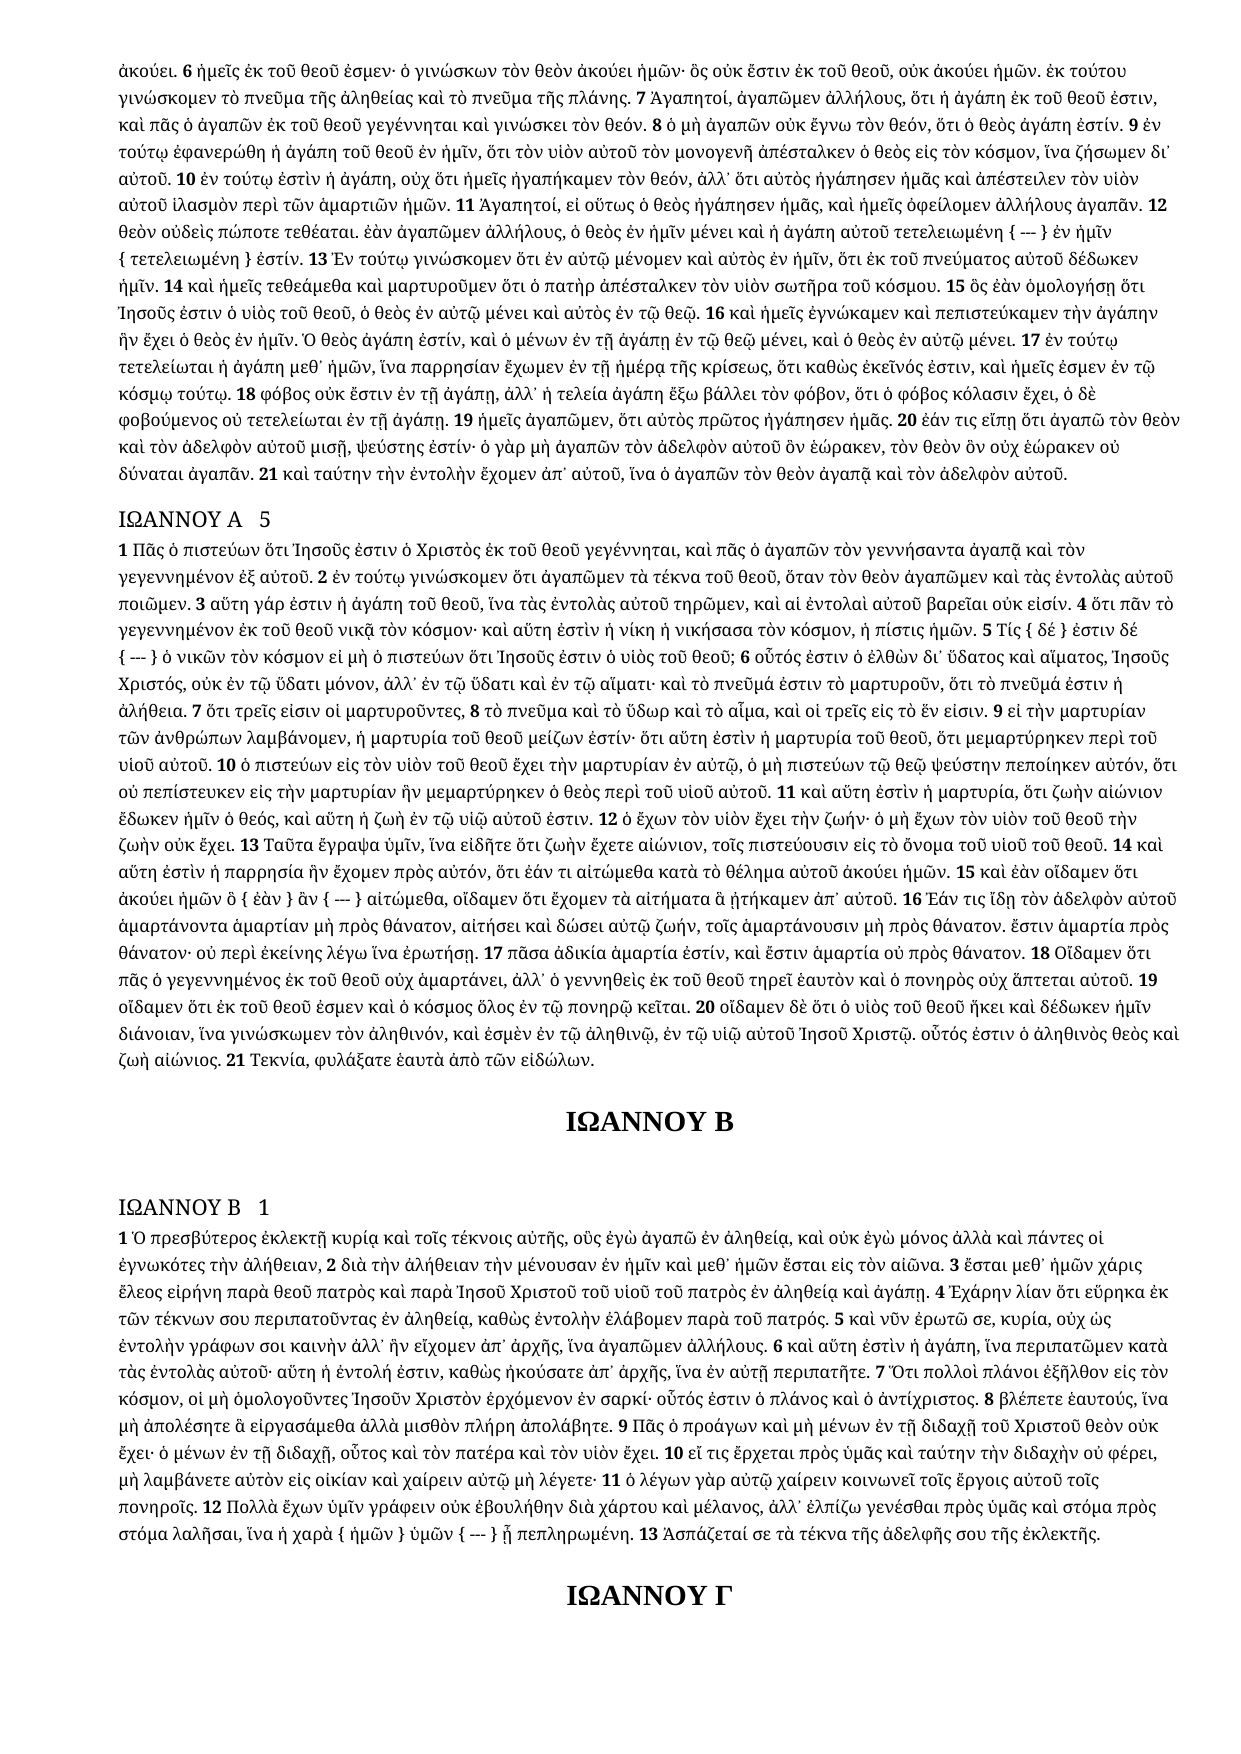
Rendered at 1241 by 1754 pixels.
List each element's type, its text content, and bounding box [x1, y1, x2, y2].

subtitle ΙΩΑΝΝΟΥ Β [118, 1104, 1181, 1138]
text ΙΩΑΝΝΟΥ Α 5 [118, 504, 1181, 533]
text 1 Πᾶς ὁ πιστεύων ὅτι Ἰησοῦς ἐστιν ὁ Χριστὸς ἐκ τοῦ θεοῦ γεγέννηται, καὶ πᾶς ὁ ἀγαπῶν τὸν γεννήσαντα ἀγαπᾷ καὶ τὸν γεγεννημένον ἐξ αὐτοῦ. 2 ἐν τούτῳ γινώσκομεν ὅτι ἀγαπῶμεν τὰ τέκνα τοῦ θεοῦ, ὅταν τὸν θεὸν ἀγαπῶμεν καὶ τὰς ἐντολὰς αὐτοῦ ποιῶμεν. 3 αὕτη γάρ ἐστιν ἡ ἀγάπη τοῦ θεοῦ, ἵνα τὰς ἐντολὰς αὐτοῦ τηρῶμεν, καὶ αἱ ἐντολαὶ αὐτοῦ βαρεῖαι οὐκ εἰσίν. 4 ὅτι πᾶν τὸ γεγεννημένον ἐκ τοῦ θεοῦ νικᾷ τὸν κόσμον· καὶ αὕτη ἐστὶν ἡ νίκη ἡ νικήσασα τὸν κόσμον, ἡ πίστις ἡμῶν. 5 Τίς { δέ } ἐστιν δέ { --- } ὁ νικῶν τὸν κόσμον εἰ μὴ ὁ πιστεύων ὅτι Ἰησοῦς ἐστιν ὁ υἱὸς τοῦ θεοῦ; 6 οὗτός ἐστιν ὁ ἐλθὼν δι᾽ ὕδατος καὶ αἵματος, Ἰησοῦς Χριστός, οὐκ ἐν τῷ ὕδατι μόνον, ἀλλ᾽ ἐν τῷ ὕδατι καὶ ἐν τῷ αἵματι· καὶ τὸ πνεῦμά ἐστιν τὸ μαρτυροῦν, ὅτι τὸ πνεῦμά ἐστιν ἡ ἀλήθεια. 7 ὅτι τρεῖς εἰσιν οἱ μαρτυροῦντες, 8 τὸ πνεῦμα καὶ τὸ ὕδωρ καὶ τὸ αἷμα, καὶ οἱ τρεῖς εἰς τὸ ἕν εἰσιν. 9 εἰ τὴν μαρτυρίαν τῶν ἀνθρώπων λαμβάνομεν, ἡ μαρτυρία τοῦ θεοῦ μείζων ἐστίν· ὅτι αὕτη ἐστὶν ἡ μαρτυρία τοῦ θεοῦ, ὅτι μεμαρτύρηκεν περὶ τοῦ υἱοῦ αὐτοῦ. 10 ὁ πιστεύων εἰς τὸν υἱὸν τοῦ θεοῦ ἔχει τὴν μαρτυρίαν ἐν αὐτῷ, ὁ μὴ πιστεύων τῷ θεῷ ψεύστην πεποίηκεν αὐτόν, ὅτι οὐ πεπίστευκεν εἰς τὴν μαρτυρίαν ἣν μεμαρτύρηκεν ὁ θεὸς περὶ τοῦ υἱοῦ αὐτοῦ. 11 καὶ αὕτη ἐστὶν ἡ μαρτυρία, ὅτι ζωὴν αἰώνιον ἔδωκεν ἡμῖν ὁ θεός, καὶ αὕτη ἡ ζωὴ ἐν τῷ υἱῷ αὐτοῦ ἐστιν. 12 ὁ ἔχων τὸν υἱὸν ἔχει τὴν ζωήν· ὁ μὴ ἔχων τὸν υἱὸν τοῦ θεοῦ τὴν ζωὴν οὐκ ἔχει. 13 Ταῦτα ἔγραψα ὑμῖν, ἵνα εἰδῆτε ὅτι ζωὴν ἔχετε αἰώνιον, τοῖς πιστεύουσιν εἰς τὸ ὄνομα τοῦ υἱοῦ τοῦ θεοῦ. 14 καὶ αὕτη ἐστὶν ἡ παρρησία ἣν ἔχομεν πρὸς αὐτόν, ὅτι ἐάν τι αἰτώμεθα κατὰ τὸ θέλημα αὐτοῦ ἀκούει ἡμῶν. 15 καὶ ἐὰν οἴδαμεν ὅτι ἀκούει ἡμῶν ὃ { ἐὰν } ἂν { --- } αἰτώμεθα, οἴδαμεν ὅτι ἔχομεν τὰ αἰτήματα ἃ ᾐτήκαμεν ἀπ᾽ αὐτοῦ. 16 Ἐάν τις ἴδῃ τὸν ἀδελφὸν αὐτοῦ ἁμαρτάνοντα ἁμαρτίαν μὴ πρὸς θάνατον, αἰτήσει καὶ δώσει αὐτῷ ζωήν, τοῖς ἁμαρτάνουσιν μὴ πρὸς θάνατον. ἔστιν ἁμαρτία πρὸς θάνατον· οὐ περὶ ἐκείνης λέγω ἵνα ἐρωτήσῃ. 17 πᾶσα ἀδικία ἁμαρτία ἐστίν, καὶ ἔστιν ἁμαρτία οὐ πρὸς θάνατον. 18 Οἴδαμεν ὅτι πᾶς ὁ γεγεννημένος ἐκ τοῦ θεοῦ οὐχ ἁμαρτάνει, ἀλλ᾽ ὁ γεννηθεὶς ἐκ τοῦ θεοῦ τηρεῖ ἑαυτὸν καὶ ὁ πονηρὸς οὐχ ἅπτεται αὐτοῦ. 19 οἴδαμεν ὅτι ἐκ τοῦ θεοῦ ἐσμεν καὶ ὁ κόσμος ὅλος ἐν τῷ πονηρῷ κεῖται. 20 οἴδαμεν δὲ ὅτι ὁ υἱὸς τοῦ θεοῦ ἥκει καὶ δέδωκεν ἡμῖν διάνοιαν, ἵνα γινώσκωμεν τὸν ἀληθινόν, καὶ ἐσμὲν ἐν τῷ ἀληθινῷ, ἐν τῷ υἱῷ αὐτοῦ Ἰησοῦ Χριστῷ. οὗτός ἐστιν ὁ ἀληθινὸς θεὸς καὶ ζωὴ αἰώνιος. 21 Τεκνία, φυλάξατε ἑαυτὰ ἀπὸ τῶν εἰδώλων. [118, 538, 1181, 1072]
text ΙΩΑΝΝΟΥ Β 1 [118, 1192, 1181, 1222]
text 1 Ὁ πρεσβύτερος ἐκλεκτῇ κυρίᾳ καὶ τοῖς τέκνοις αὐτῆς, οὓς ἐγὼ ἀγαπῶ ἐν ἀληθείᾳ, καὶ οὐκ ἐγὼ μόνος ἀλλὰ καὶ πάντες οἱ ἐγνωκότες τὴν ἀλήθειαν, 2 διὰ τὴν ἀλήθειαν τὴν μένουσαν ἐν ἡμῖν καὶ μεθ᾽ ἡμῶν ἔσται εἰς τὸν αἰῶνα. 3 ἔσται μεθ᾽ ἡμῶν χάρις ἔλεος εἰρήνη παρὰ θεοῦ πατρὸς καὶ παρὰ Ἰησοῦ Χριστοῦ τοῦ υἱοῦ τοῦ πατρὸς ἐν ἀληθείᾳ καὶ ἀγάπῃ. 4 Ἐχάρην λίαν ὅτι εὕρηκα ἐκ τῶν τέκνων σου περιπατοῦντας ἐν ἀληθείᾳ, καθὼς ἐντολὴν ἐλάβομεν παρὰ τοῦ πατρός. 5 καὶ νῦν ἐρωτῶ σε, κυρία, οὐχ ὡς ἐντολὴν γράφων σοι καινὴν ἀλλ᾽ ἣν εἴχομεν ἀπ᾽ ἀρχῆς, ἵνα ἀγαπῶμεν ἀλλήλους. 6 καὶ αὕτη ἐστὶν ἡ ἀγάπη, ἵνα περιπατῶμεν κατὰ τὰς ἐντολὰς αὐτοῦ· αὕτη ἡ ἐντολή ἐστιν, καθὼς ἠκούσατε ἀπ᾽ ἀρχῆς, ἵνα ἐν αὐτῇ περιπατῆτε. 7 Ὅτι πολλοὶ πλάνοι ἐξῆλθον εἰς τὸν κόσμον, οἱ μὴ ὁμολογοῦντες Ἰησοῦν Χριστὸν ἐρχόμενον ἐν σαρκί· οὗτός ἐστιν ὁ πλάνος καὶ ὁ ἀντίχριστος. 8 βλέπετε ἑαυτούς, ἵνα μὴ ἀπολέσητε ἃ εἰργασάμεθα ἀλλὰ μισθὸν πλήρη ἀπολάβητε. 9 Πᾶς ὁ προάγων καὶ μὴ μένων ἐν τῇ διδαχῇ τοῦ Χριστοῦ θεὸν οὐκ ἔχει· ὁ μένων ἐν τῇ διδαχῇ, οὗτος καὶ τὸν πατέρα καὶ τὸν υἱὸν ἔχει. 10 εἴ τις ἔρχεται πρὸς ὑμᾶς καὶ ταύτην τὴν διδαχὴν οὐ φέρει, μὴ λαμβάνετε αὐτὸν εἰς οἰκίαν καὶ χαίρειν αὐτῷ μὴ λέγετε· 11 ὁ λέγων γὰρ αὐτῷ χαίρειν κοινωνεῖ τοῖς ἔργοις αὐτοῦ τοῖς πονηροῖς. 12 Πολλὰ ἔχων ὑμῖν γράφειν οὐκ ἐβουλήθην διὰ χάρτου καὶ μέλανος, ἀλλ᾽ ἐλπίζω γενέσθαι πρὸς ὑμᾶς καὶ στόμα πρὸς στόμα λαλῆσαι, ἵνα ἡ χαρὰ { ἡμῶν } ὑμῶν { --- } ᾖ πεπληρωμένη. 13 Ἀσπάζεταί σε τὰ τέκνα τῆς ἀδελφῆς σου τῆς ἐκλεκτῆς. [118, 1226, 1181, 1545]
text ἀκούει. 6 ἡμεῖς ἐκ τοῦ θεοῦ ἐσμεν· ὁ γινώσκων τὸν θεὸν ἀκούει ἡμῶν· ὃς οὐκ ἔστιν ἐκ τοῦ θεοῦ, οὐκ ἀκούει ἡμῶν. ἐκ τούτου γινώσκομεν τὸ πνεῦμα τῆς ἀληθείας καὶ τὸ πνεῦμα τῆς πλάνης. 7 Ἀγαπητοί, ἀγαπῶμεν ἀλλήλους, ὅτι ἡ ἀγάπη ἐκ τοῦ θεοῦ ἐστιν, καὶ πᾶς ὁ ἀγαπῶν ἐκ τοῦ θεοῦ γεγέννηται καὶ γινώσκει τὸν θεόν. 8 ὁ μὴ ἀγαπῶν οὐκ ἔγνω τὸν θεόν, ὅτι ὁ θεὸς ἀγάπη ἐστίν. 9 ἐν τούτῳ ἐφανερώθη ἡ ἀγάπη τοῦ θεοῦ ἐν ἡμῖν, ὅτι τὸν υἱὸν αὐτοῦ τὸν μονογενῆ ἀπέσταλκεν ὁ θεὸς εἰς τὸν κόσμον, ἵνα ζήσωμεν δι᾽ αὐτοῦ. 10 ἐν τούτῳ ἐστὶν ἡ ἀγάπη, οὐχ ὅτι ἡμεῖς ἠγαπήκαμεν τὸν θεόν, ἀλλ᾽ ὅτι αὐτὸς ἠγάπησεν ἡμᾶς καὶ ἀπέστειλεν τὸν υἱὸν αὐτοῦ ἱλασμὸν περὶ τῶν ἁμαρτιῶν ἡμῶν. 11 Ἀγαπητοί, εἰ οὕτως ὁ θεὸς ἠγάπησεν ἡμᾶς, καὶ ἡμεῖς ὀφείλομεν ἀλλήλους ἀγαπᾶν. 12 θεὸν οὐδεὶς πώποτε τεθέαται. ἐὰν ἀγαπῶμεν ἀλλήλους, ὁ θεὸς ἐν ἡμῖν μένει καὶ ἡ ἀγάπη αὐτοῦ τετελειωμένη { --- } ἐν ἡμῖν { τετελειωμένη } ἐστίν. 13 Ἐν τούτῳ γινώσκομεν ὅτι ἐν αὐτῷ μένομεν καὶ αὐτὸς ἐν ἡμῖν, ὅτι ἐκ τοῦ πνεύματος αὐτοῦ δέδωκεν ἡμῖν. 14 καὶ ἡμεῖς τεθεάμεθα καὶ μαρτυροῦμεν ὅτι ὁ πατὴρ ἀπέσταλκεν τὸν υἱὸν σωτῆρα τοῦ κόσμου. 15 ὃς ἐὰν ὁμολογήσῃ ὅτι Ἰησοῦς ἐστιν ὁ υἱὸς τοῦ θεοῦ, ὁ θεὸς ἐν αὐτῷ μένει καὶ αὐτὸς ἐν τῷ θεῷ. 16 καὶ ἡμεῖς ἐγνώκαμεν καὶ πεπιστεύκαμεν τὴν ἀγάπην ἣν ἔχει ὁ θεὸς ἐν ἡμῖν. Ὁ θεὸς ἀγάπη ἐστίν, καὶ ὁ μένων ἐν τῇ ἀγάπῃ ἐν τῷ θεῷ μένει, καὶ ὁ θεὸς ἐν αὐτῷ μένει. 17 ἐν τούτῳ τετελείωται ἡ ἀγάπη μεθ᾽ ἡμῶν, ἵνα παρρησίαν ἔχωμεν ἐν τῇ ἡμέρᾳ τῆς κρίσεως, ὅτι καθὼς ἐκεῖνός ἐστιν, καὶ ἡμεῖς ἐσμεν ἐν τῷ κόσμῳ τούτῳ. 18 φόβος οὐκ ἔστιν ἐν τῇ ἀγάπῃ, ἀλλ᾽ ἡ τελεία ἀγάπη ἔξω βάλλει τὸν φόβον, ὅτι ὁ φόβος κόλασιν ἔχει, ὁ δὲ φοβούμενος οὐ τετελείωται ἐν τῇ ἀγάπῃ. 19 ἡμεῖς ἀγαπῶμεν, ὅτι αὐτὸς πρῶτος ἠγάπησεν ἡμᾶς. 20 ἐάν τις εἴπῃ ὅτι ἀγαπῶ τὸν θεὸν καὶ τὸν ἀδελφὸν αὐτοῦ μισῇ, ψεύστης ἐστίν· ὁ γὰρ μὴ ἀγαπῶν τὸν ἀδελφὸν αὐτοῦ ὃν ἑώρακεν, τὸν θεὸν ὃν οὐχ ἑώρακεν οὐ δύναται ἀγαπᾶν. 21 καὶ ταύτην τὴν ἐντολὴν ἔχομεν ἀπ᾽ αὐτοῦ, ἵνα ὁ ἀγαπῶν τὸν θεὸν ἀγαπᾷ καὶ τὸν ἀδελφὸν αὐτοῦ. [118, 59, 1181, 486]
subtitle ΙΩΑΝΝΟΥ Γ [118, 1578, 1181, 1611]
